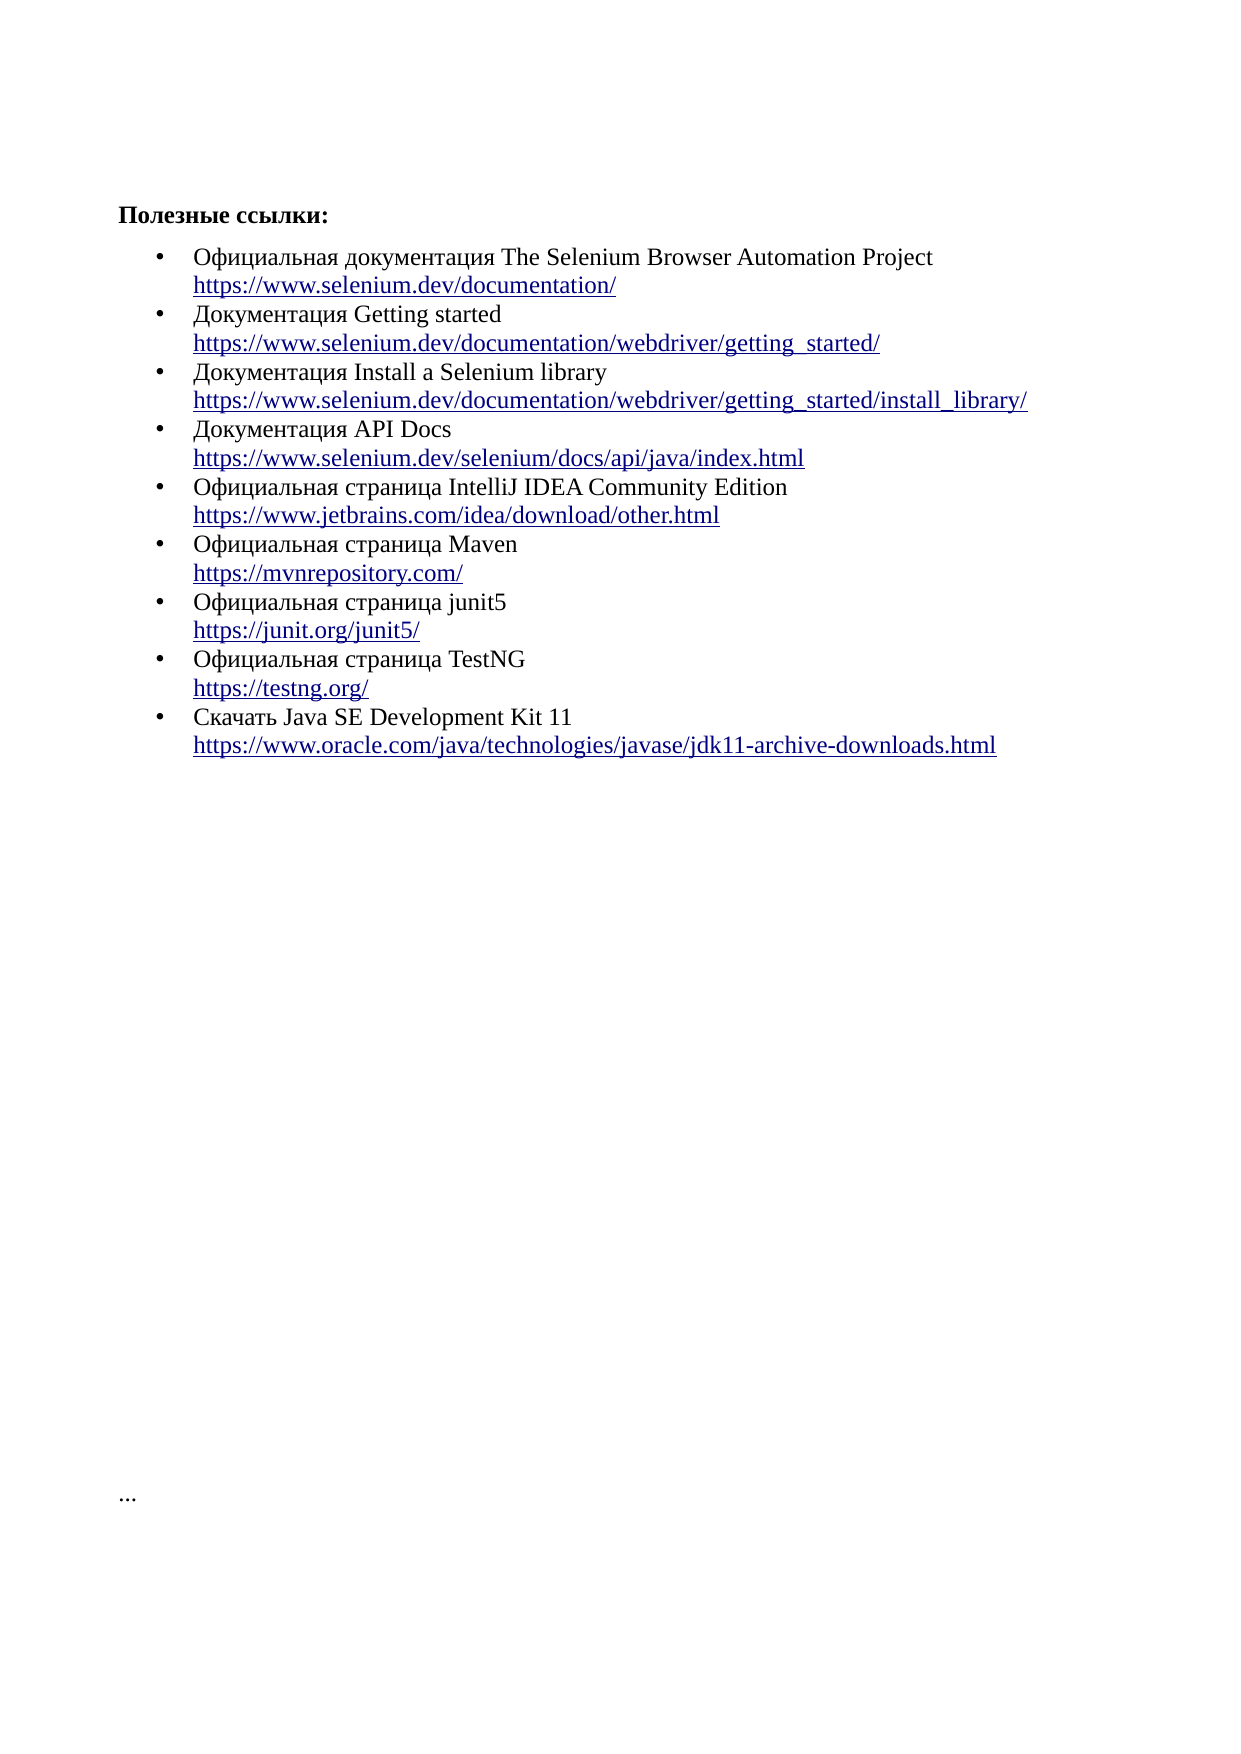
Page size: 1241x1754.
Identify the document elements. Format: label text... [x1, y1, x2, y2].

list https://www.selenium.dev/selenium/docs/api/java/index.html [156, 443, 1122, 472]
text ... [118, 1478, 1122, 1507]
list Официальная документация The Selenium Browser Automation Project [156, 242, 1122, 271]
list https://mvnrepository.com/ [156, 558, 1122, 587]
list https://www.selenium.dev/documentation/webdriver/getting_started/install_library/ [156, 386, 1122, 414]
list https://testng.org/ [156, 673, 1122, 702]
list https://www.selenium.dev/documentation/webdriver/getting_started/ [156, 328, 1122, 357]
list https://www.oracle.com/java/technologies/javase/jdk11-archive-downloads.html [156, 731, 1122, 759]
list Официальная страница IntelliJ IDEA Community Edition [156, 472, 1122, 501]
subtitle Полезные ссылки: [118, 201, 1122, 229]
list Документация Getting started [156, 299, 1122, 328]
list https://www.selenium.dev/documentation/ [156, 271, 1122, 299]
list Документация API Docs [156, 414, 1122, 443]
list Официальная страница junit5 [156, 587, 1122, 616]
list Официальная страница TestNG [156, 644, 1122, 673]
list Документация Install a Selenium library [156, 357, 1122, 386]
list Официальная страница Maven [156, 529, 1122, 558]
list Скачать Java SE Development Kit 11 [156, 702, 1122, 731]
list https://www.jetbrains.com/idea/download/other.html [156, 501, 1122, 529]
list https://junit.org/junit5/ [156, 616, 1122, 644]
